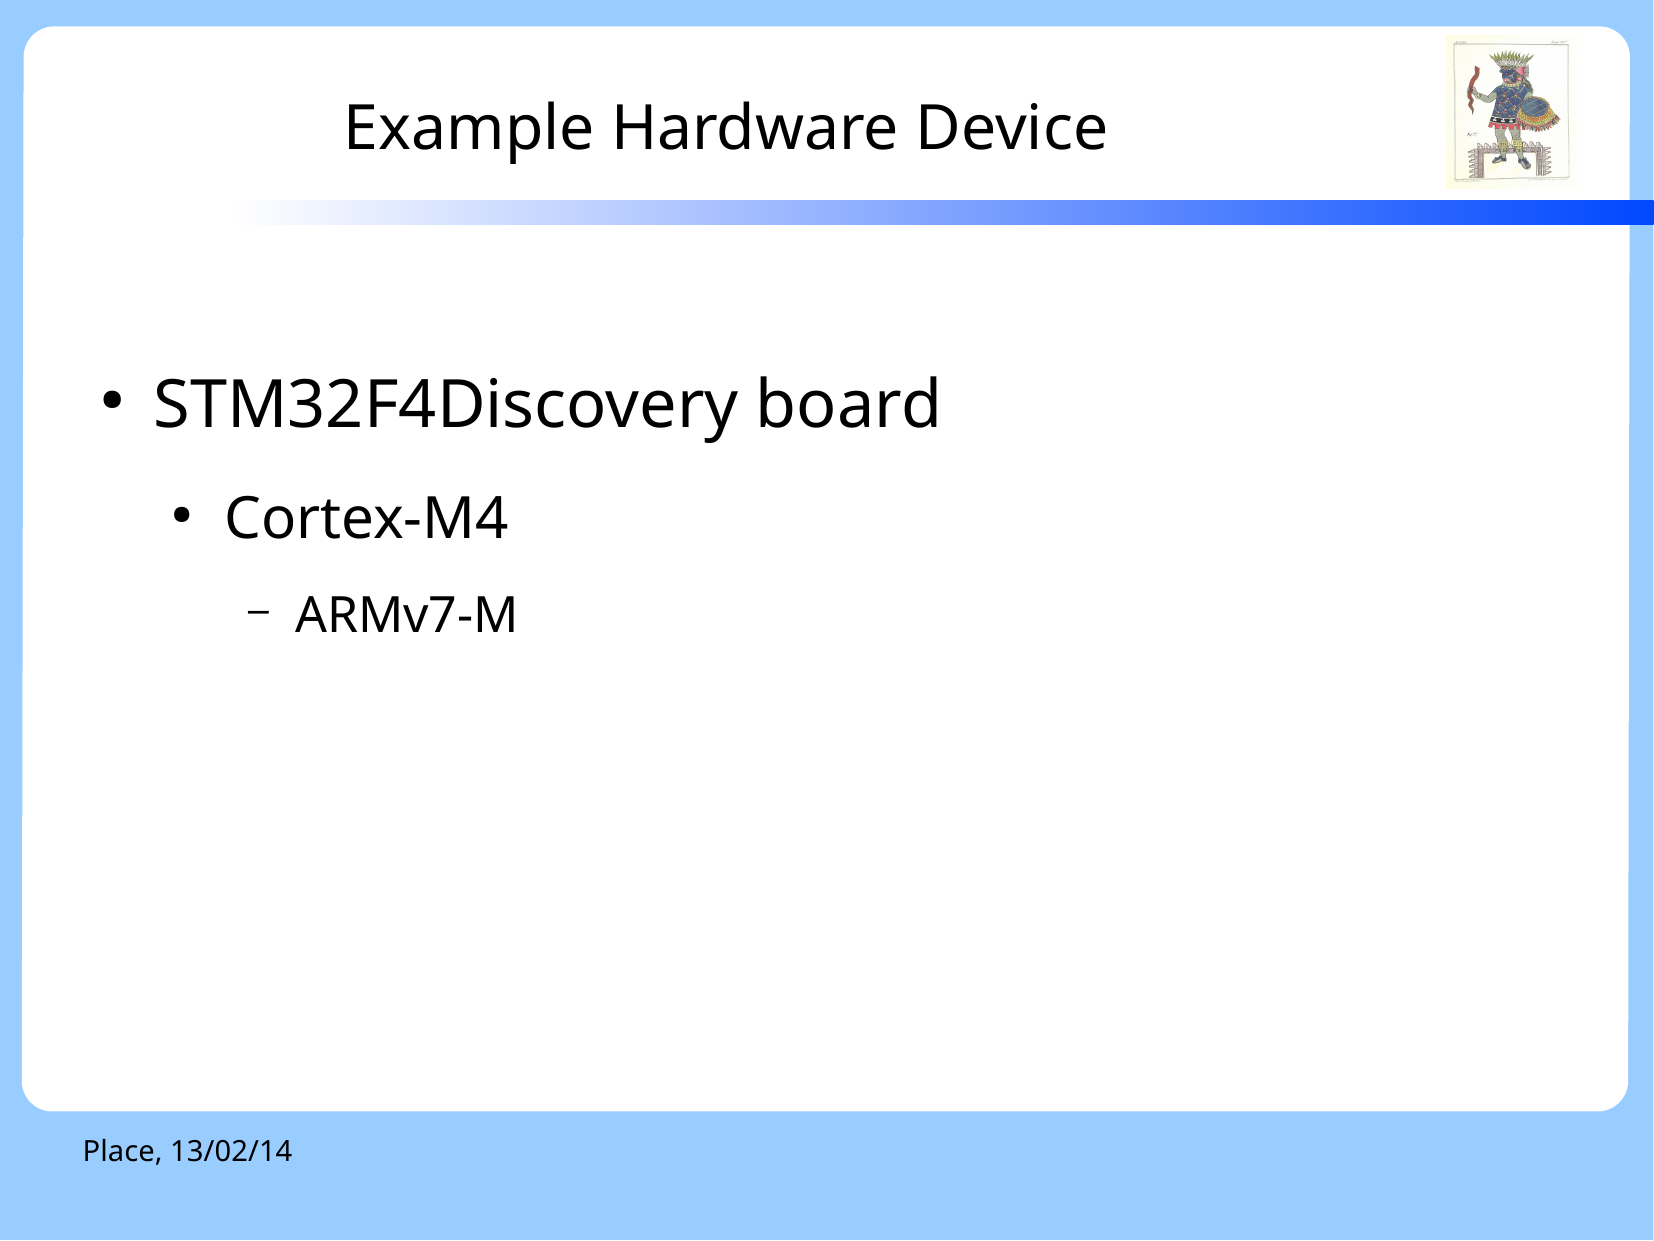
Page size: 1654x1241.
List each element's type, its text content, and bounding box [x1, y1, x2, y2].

list STM32F4Discovery board Cortex-M4 ARMv7-M [82, 236, 1571, 1055]
title Example Hardware Device [82, 49, 1371, 201]
picture [1446, 35, 1577, 189]
